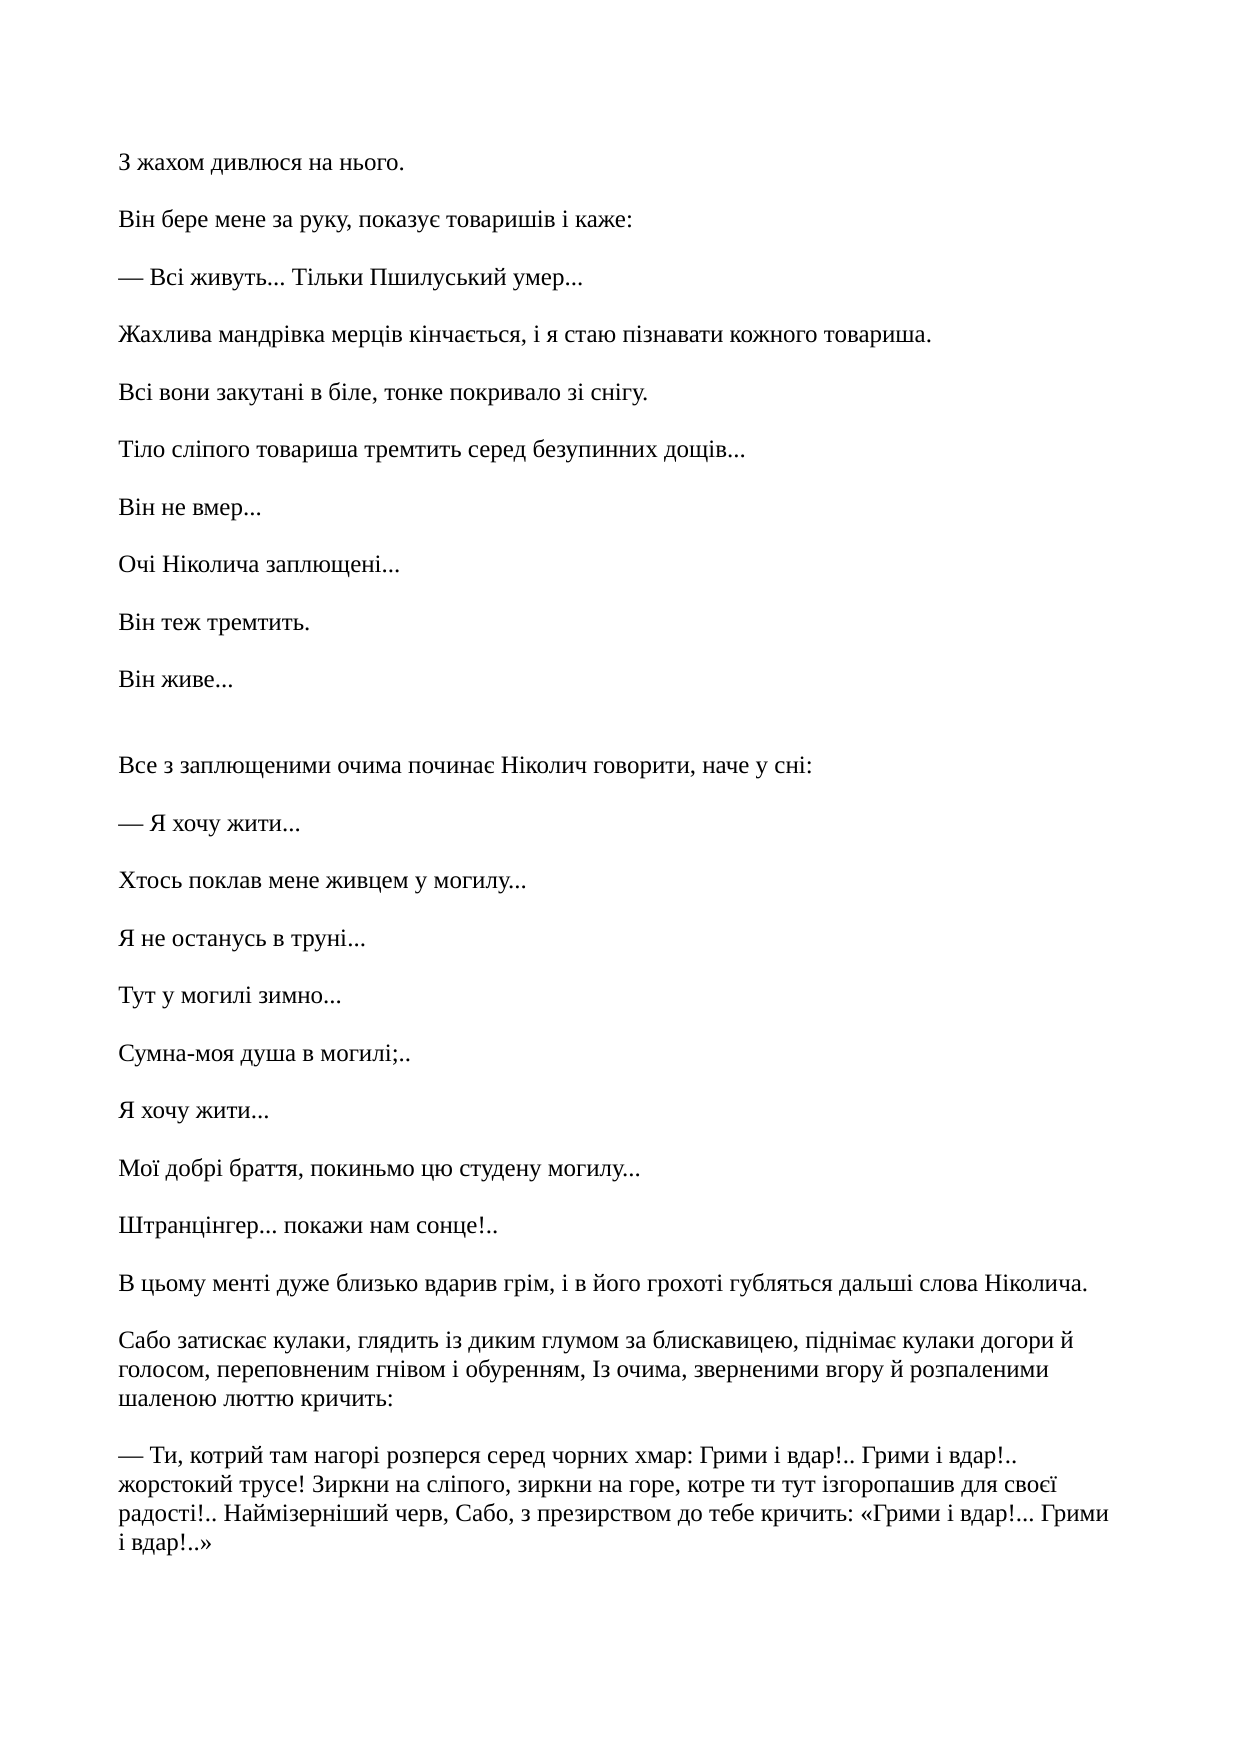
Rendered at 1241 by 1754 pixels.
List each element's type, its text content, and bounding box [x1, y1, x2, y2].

text Хтось поклав мене живцем у могилу... [118, 866, 1122, 894]
text З жахом дивлюся на нього. [118, 147, 1122, 176]
text Мої добрі браття, покиньмо цю студену могилу... [118, 1153, 1122, 1182]
text Тіло сліпого товариша тремтить серед безупинних дощів... [118, 434, 1122, 463]
text Він не вмер... [118, 492, 1122, 521]
text Тут у могилі зимно... [118, 981, 1122, 1009]
text — Всі живуть... Тільки Пшилуський умер... [118, 262, 1122, 291]
text Всі вони закутані в біле, тонке покривало зі снігу. [118, 377, 1122, 406]
text Він бере мене за руку, показує товаришів і каже: [118, 204, 1122, 233]
text Він теж тремтить. [118, 607, 1122, 636]
text Я хочу жити... [118, 1096, 1122, 1124]
text Очі Ніколича заплющені... [118, 549, 1122, 578]
text В цьому менті дуже близько вдарив грім, і в його грохоті губляться дальші слова Ніколича. [118, 1268, 1122, 1297]
text Сабо затискає кулаки, глядить із диким глумом за блискавицею, піднімає кулаки догори й голосом, переповненим гнівом і обуренням, Із очима, зверненими вгору й розпаленими шаленою люттю кричить: [118, 1326, 1122, 1412]
text Він живе... [118, 664, 1122, 693]
text — Я хочу жити... [118, 808, 1122, 837]
text Штранцінгер... покажи нам сонце!.. [118, 1211, 1122, 1239]
text — Ти, котрий там нагорі розперся серед чорних хмар: Грими і вдар!.. Грими і вдар!.. жорстокий трусе! Зиркни на сліпого, зиркни на горе, котре ти тут ізгоропашив для своєї радості!.. Наймізерніший черв, Сабо, з презирством до тебе кричить: «Грими і вдар!... Грими і вдар!..» [118, 1441, 1122, 1556]
text Я не останусь в труні... [118, 923, 1122, 952]
text Жахлива мандрівка мерців кінчається, і я стаю пізнавати кожного товариша. [118, 319, 1122, 348]
text Все з заплющеними очима починає Ніколич говорити, наче у сні: [118, 751, 1122, 779]
text Сумна-моя душа в могилі;.. [118, 1038, 1122, 1067]
